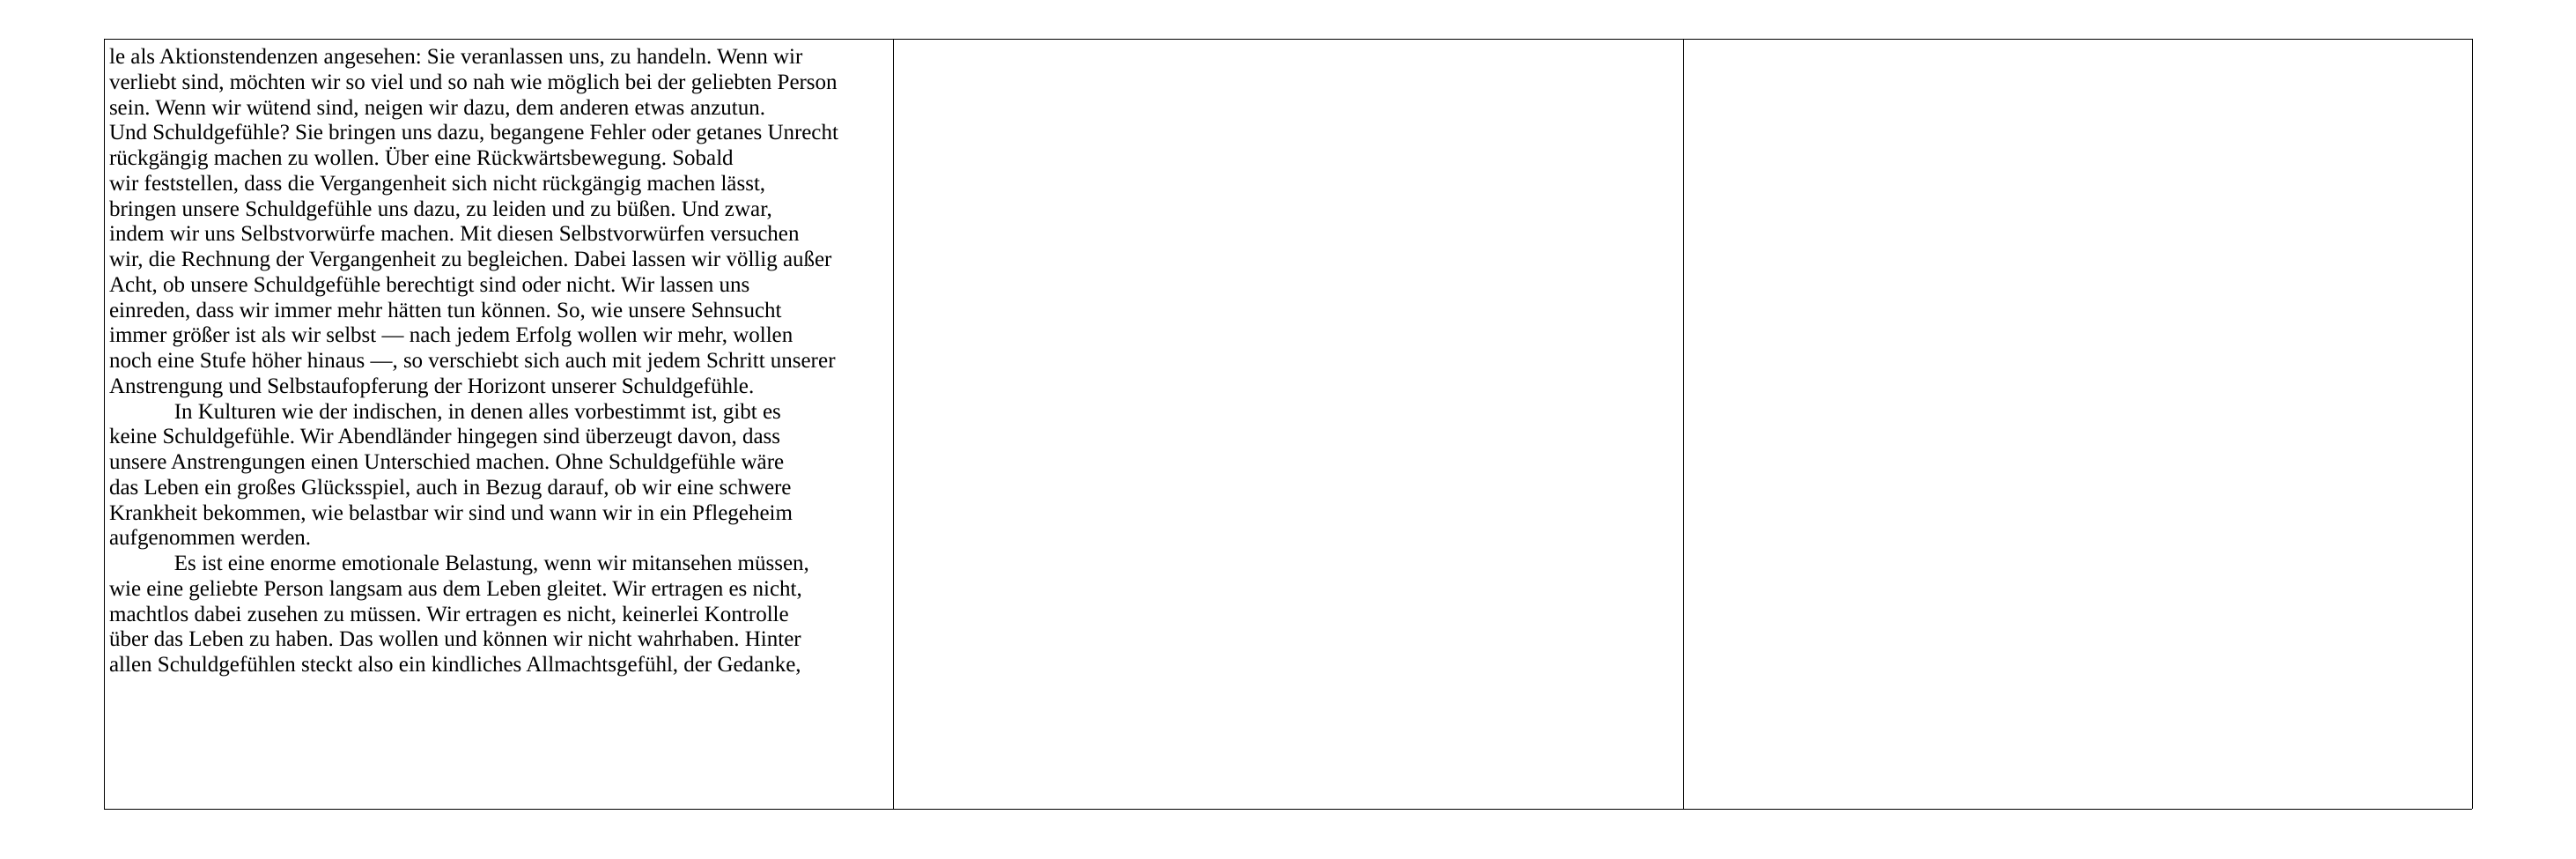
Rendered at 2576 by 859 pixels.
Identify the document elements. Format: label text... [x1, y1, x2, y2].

table_header le als Aktionstendenzen angesehen: Sie veranlassen uns, zu handeln. Wenn wir verliebt sind, möchten wir so viel und so nah wie möglich bei der geliebten Person sein. Wenn wir wütend sind, neigen wir dazu, dem anderen etwas anzutun. Und Schuldgefühle? Sie bringen uns dazu, begangene Fehler oder getanes Unrecht rückgängig machen zu wollen. Über eine Rückwärtsbewegung. Sobald wir feststellen, dass die Vergangenheit sich nicht rückgängig machen lässt, bringen unsere Schuldgefühle uns dazu, zu leiden und zu büßen. Und zwar, indem wir uns Selbstvorwürfe machen. Mit diesen Selbstvorwürfen versuchen wir, die Rechnung der Vergangenheit zu begleichen. Dabei lassen wir völlig außer Acht, ob unsere Schuldgefühle berechtigt sind oder nicht. Wir lassen uns einreden, dass wir immer mehr hätten tun können. So, wie unsere Sehnsucht immer größer ist als wir selbst — nach jedem Erfolg wollen wir mehr, wollen noch eine Stufe höher hinaus —, so verschiebt sich auch mit jedem Schritt unserer Anstrengung und Selbstaufopferung der Horizont unserer Schuldgefühle. In Kulturen wie der indischen, in denen alles vorbestimmt ist, gibt es keine Schuldgefühle. Wir Abendländer hingegen sind überzeugt davon, dass unsere Anstrengungen einen Unterschied machen. Ohne Schuldgefühle wäre das Leben ein großes Glücksspiel, auch in Bezug darauf, ob wir eine schwere Krankheit bekommen, wie belastbar wir sind und wann wir in ein Pflegeheim aufgenommen werden. Es ist eine enorme emotionale Belastung, wenn wir mitansehen müssen, wie eine geliebte Person langsam aus dem Leben gleitet. Wir ertragen es nicht, machtlos dabei zusehen zu müssen. Wir ertragen es nicht, keinerlei Kontrolle über das Leben zu haben. Das wollen und können wir nicht wahrhaben. Hinter allen Schuldgefühlen steckt also ein kindliches Allmachtsgefühl, der Gedanke, [105, 40, 893, 809]
